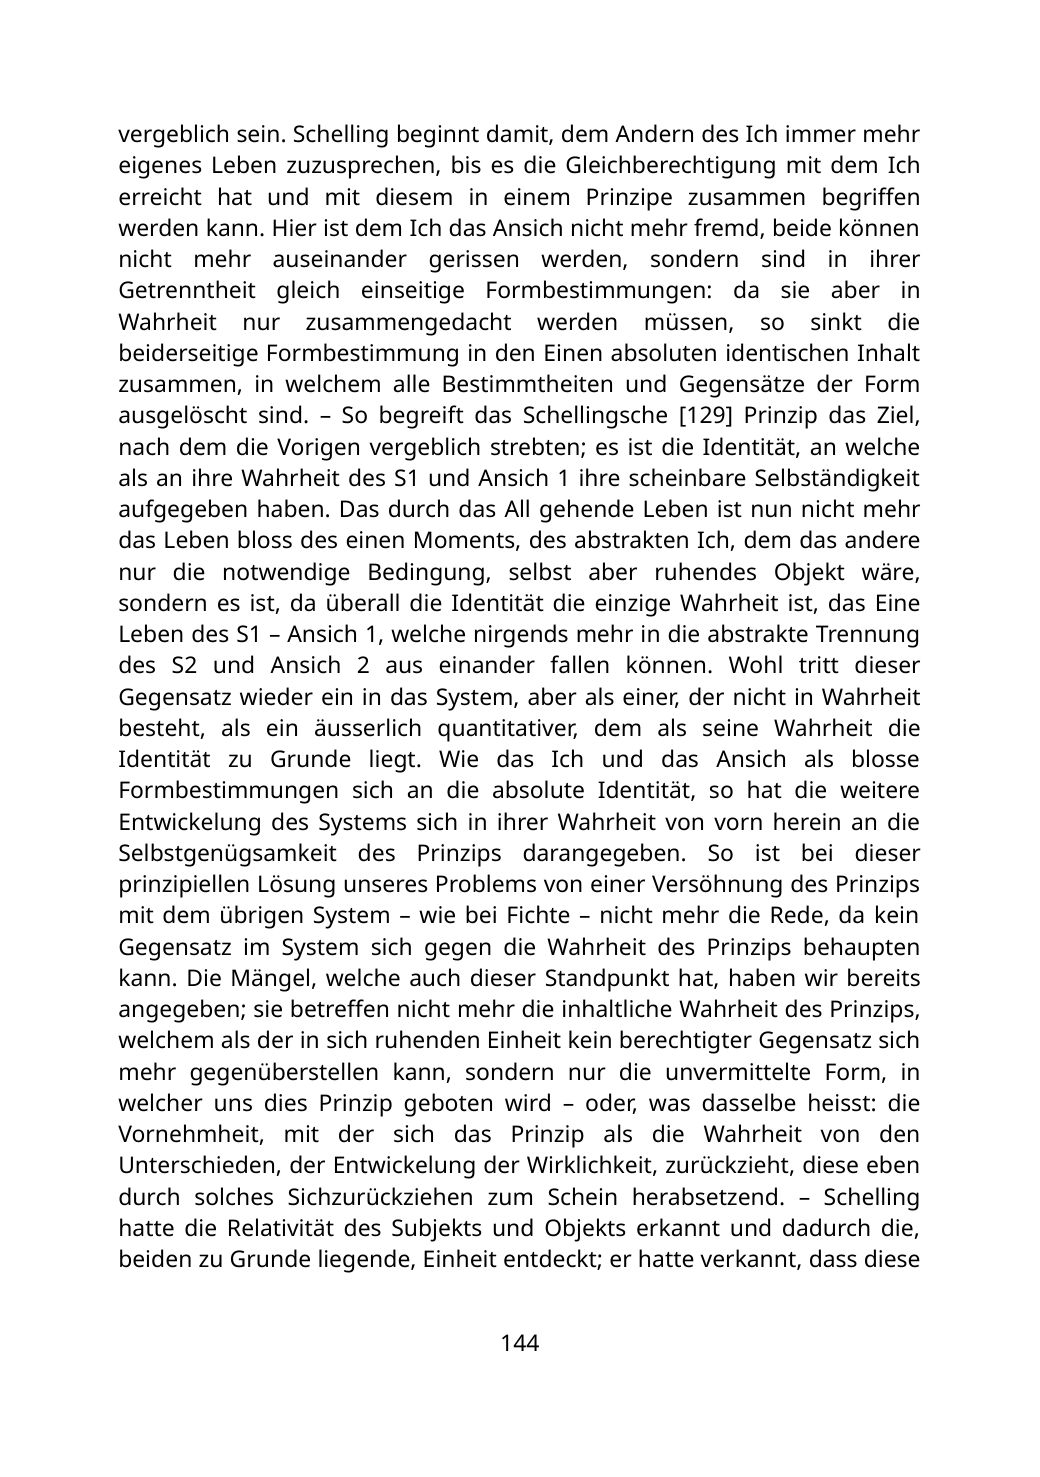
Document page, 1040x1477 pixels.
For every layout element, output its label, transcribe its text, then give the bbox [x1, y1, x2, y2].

text vergeblich sein. Schelling beginnt damit, dem Andern des Ich immer mehr eigenes Leben zuzusprechen, bis es die Gleichberechtigung mit dem Ich erreicht hat und mit diesem in einem Prinzipe zusammen begriffen werden kann. Hier ist dem Ich das Ansich nicht mehr fremd, beide können nicht mehr auseinander gerissen werden, sondern sind in ihrer Getrenntheit gleich einseitige Formbestimmungen: da sie aber in Wahrheit nur zusammengedacht werden müssen, so sinkt die beiderseitige Formbestimmung in den Einen absoluten identischen Inhalt zusammen, in welchem alle Bestimmtheiten und Gegensätze der Form ausgelöscht sind. – So begreift das Schellingsche [129] Prinzip das Ziel, nach dem die Vorigen vergeblich strebten; es ist die Identität, an welche als an ihre Wahrheit des S1 und Ansich 1 ihre scheinbare Selbständigkeit aufgegeben haben. Das durch das All gehende Leben ist nun nicht mehr das Leben bloss des einen Moments, des abstrakten Ich, dem das andere nur die notwendige Bedingung, selbst aber ruhendes Objekt wäre, sondern es ist, da überall die Identität die einzige Wahrheit ist, das Eine Leben des S1 – Ansich 1, welche nirgends mehr in die abstrakte Trennung des S2 und Ansich 2 aus einander fallen können. Wohl tritt dieser Gegensatz wieder ein in das System, aber als einer, der nicht in Wahrheit besteht, als ein äusserlich quantitativer, dem als seine Wahrheit die Identität zu Grunde liegt. Wie das Ich und das Ansich als blosse Formbestimmungen sich an die absolute Identität, so hat die weitere Entwickelung des Systems sich in ihrer Wahrheit von vorn herein an die Selbstgenügsamkeit des Prinzips darangegeben. So ist bei dieser prinzipiellen Lösung unseres Problems von einer Versöhnung des Prinzips mit dem übrigen System – wie bei Fichte – nicht mehr die Rede, da kein Gegensatz im System sich gegen die Wahrheit des Prinzips behaupten kann. Die Mängel, welche auch dieser Standpunkt hat, haben wir bereits angegeben; sie betreffen nicht mehr die inhaltliche Wahrheit des Prinzips, welchem als der in sich ruhenden Einheit kein berechtigter Gegensatz sich mehr gegenüberstellen kann, sondern nur die unvermittelte Form, in welcher uns dies Prinzip geboten wird – oder, was dasselbe heisst: die Vornehmheit, mit der sich das Prinzip als die Wahrheit von den Unterschieden, der Entwickelung der Wirklichkeit, zurückzieht, diese eben durch solches Sichzurückziehen zum Schein herabsetzend. – Schelling hatte die Relativität des Subjekts und Objekts erkannt und dadurch die, beiden zu Grunde liegende, Einheit entdeckt; er hatte verkannt, dass diese [118, 118, 921, 1274]
